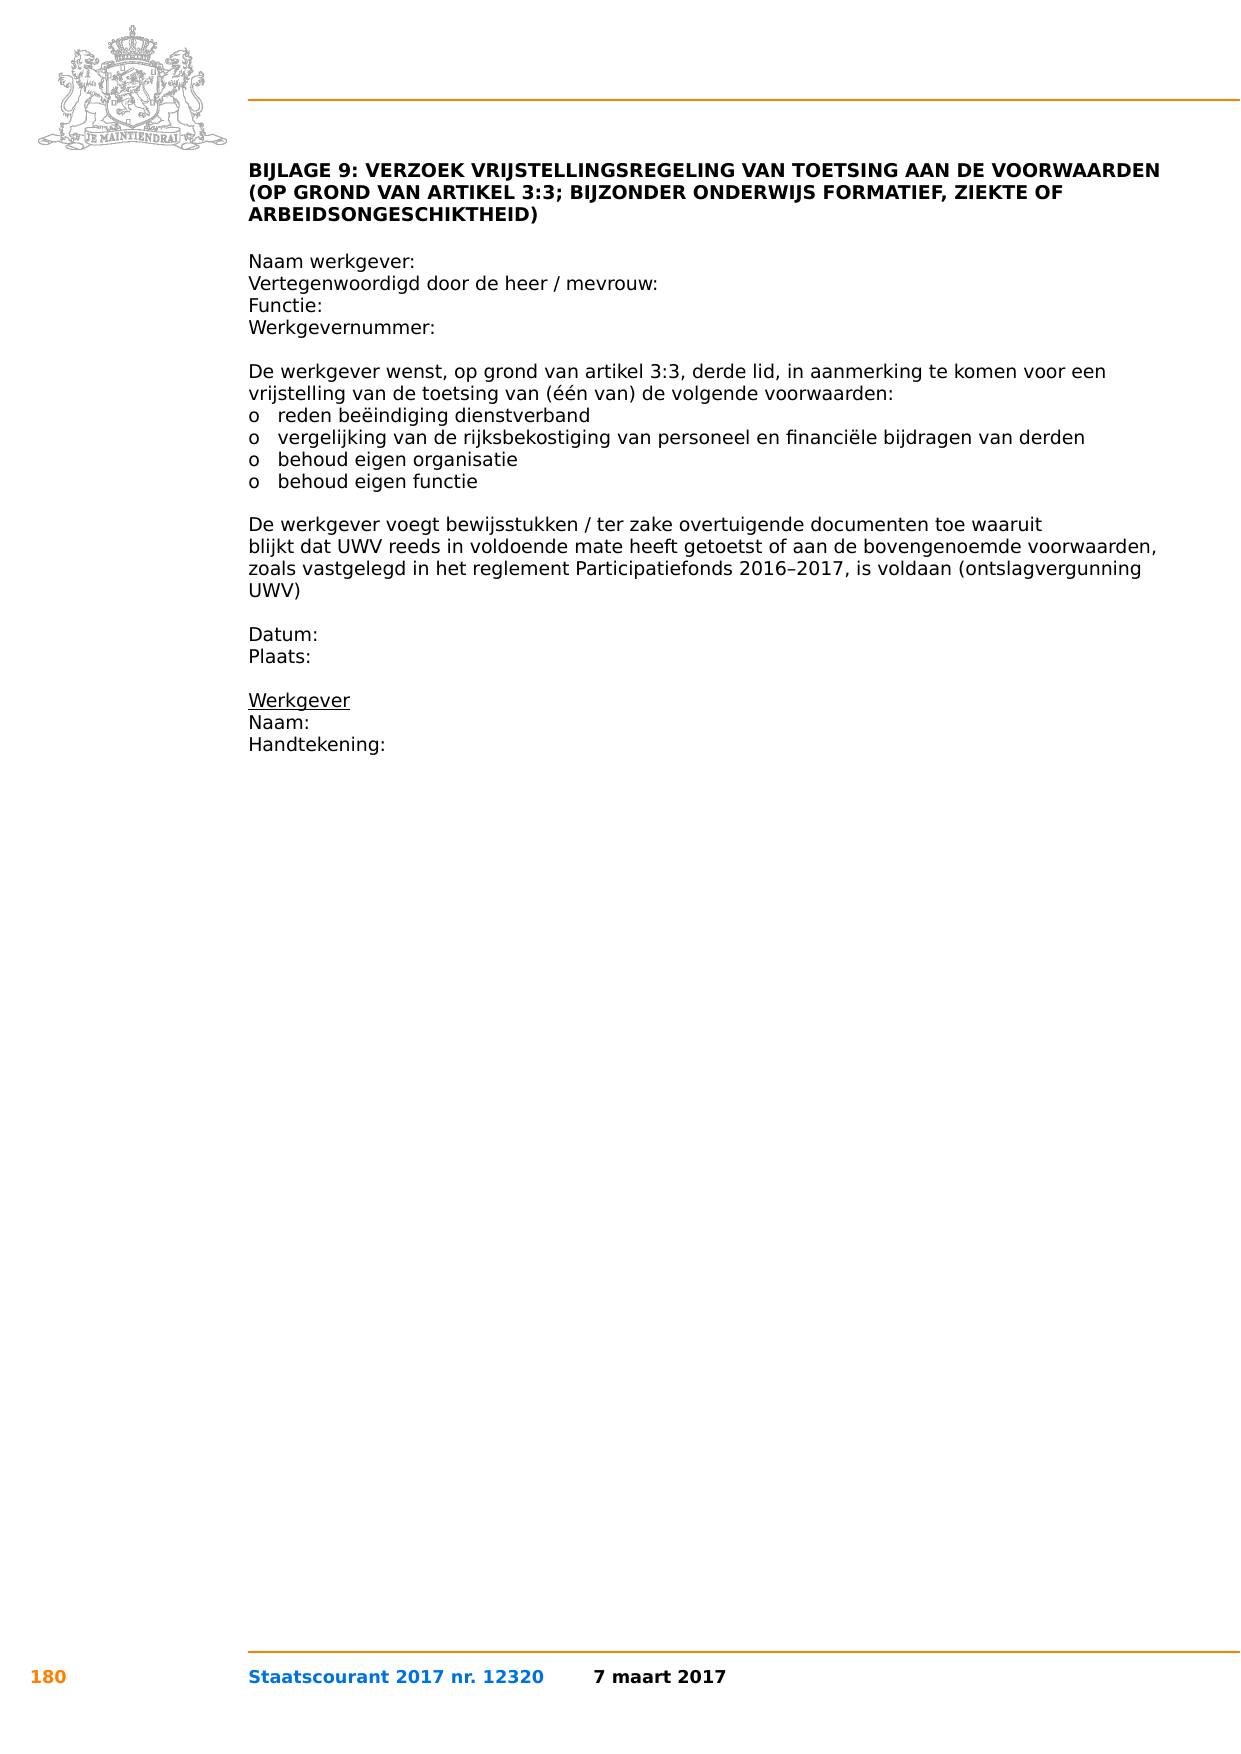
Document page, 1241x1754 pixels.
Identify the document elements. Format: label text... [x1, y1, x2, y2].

text Functie: [248, 295, 1163, 317]
text o behoud eigen organisatie [248, 448, 1163, 471]
text Plaats: [248, 646, 1163, 668]
text o reden beëindiging dienstverband [248, 404, 1163, 427]
subtitle BIJLAGE 9: VERZOEK VRIJSTELLINGSREGELING VAN TOETSING AAN DE VOORWAARDEN (OP GROND VAN ARTIKEL 3:3; BIJZONDER ONDERWIJS FORMATIEF, ZIEKTE OF ARBEIDSONGESCHIKTHEID) [248, 160, 1163, 226]
text blijkt dat UWV reeds in voldoende mate heeft getoetst of aan de bovengenoemde voorwaarden, zoals vastgelegd in het reglement Participatiefonds 2016–2017, is voldaan (ontslagvergunning UWV) [248, 536, 1163, 602]
text Naam: [248, 712, 1163, 734]
text De werkgever wenst, op grond van artikel 3:3, derde lid, in aanmerking te komen voor een vrijstelling van de toetsing van (één van) de volgende voorwaarden: [248, 361, 1163, 404]
picture [38, 25, 227, 150]
text o behoud eigen functie [248, 471, 1163, 492]
text Naam werkgever: [248, 251, 1163, 273]
text o vergelijking van de rijksbekostiging van personeel en financiële bijdragen van derden [248, 427, 1163, 448]
text Handtekening: [248, 734, 1163, 756]
text Werkgevernummer: [248, 317, 1163, 339]
text Datum: [248, 624, 1163, 646]
text Vertegenwoordigd door de heer / mevrouw: [248, 273, 1163, 295]
text De werkgever voegt bewijsstukken / ter zake overtuigende documenten toe waaruit [248, 514, 1163, 536]
text Werkgever [248, 690, 1163, 712]
